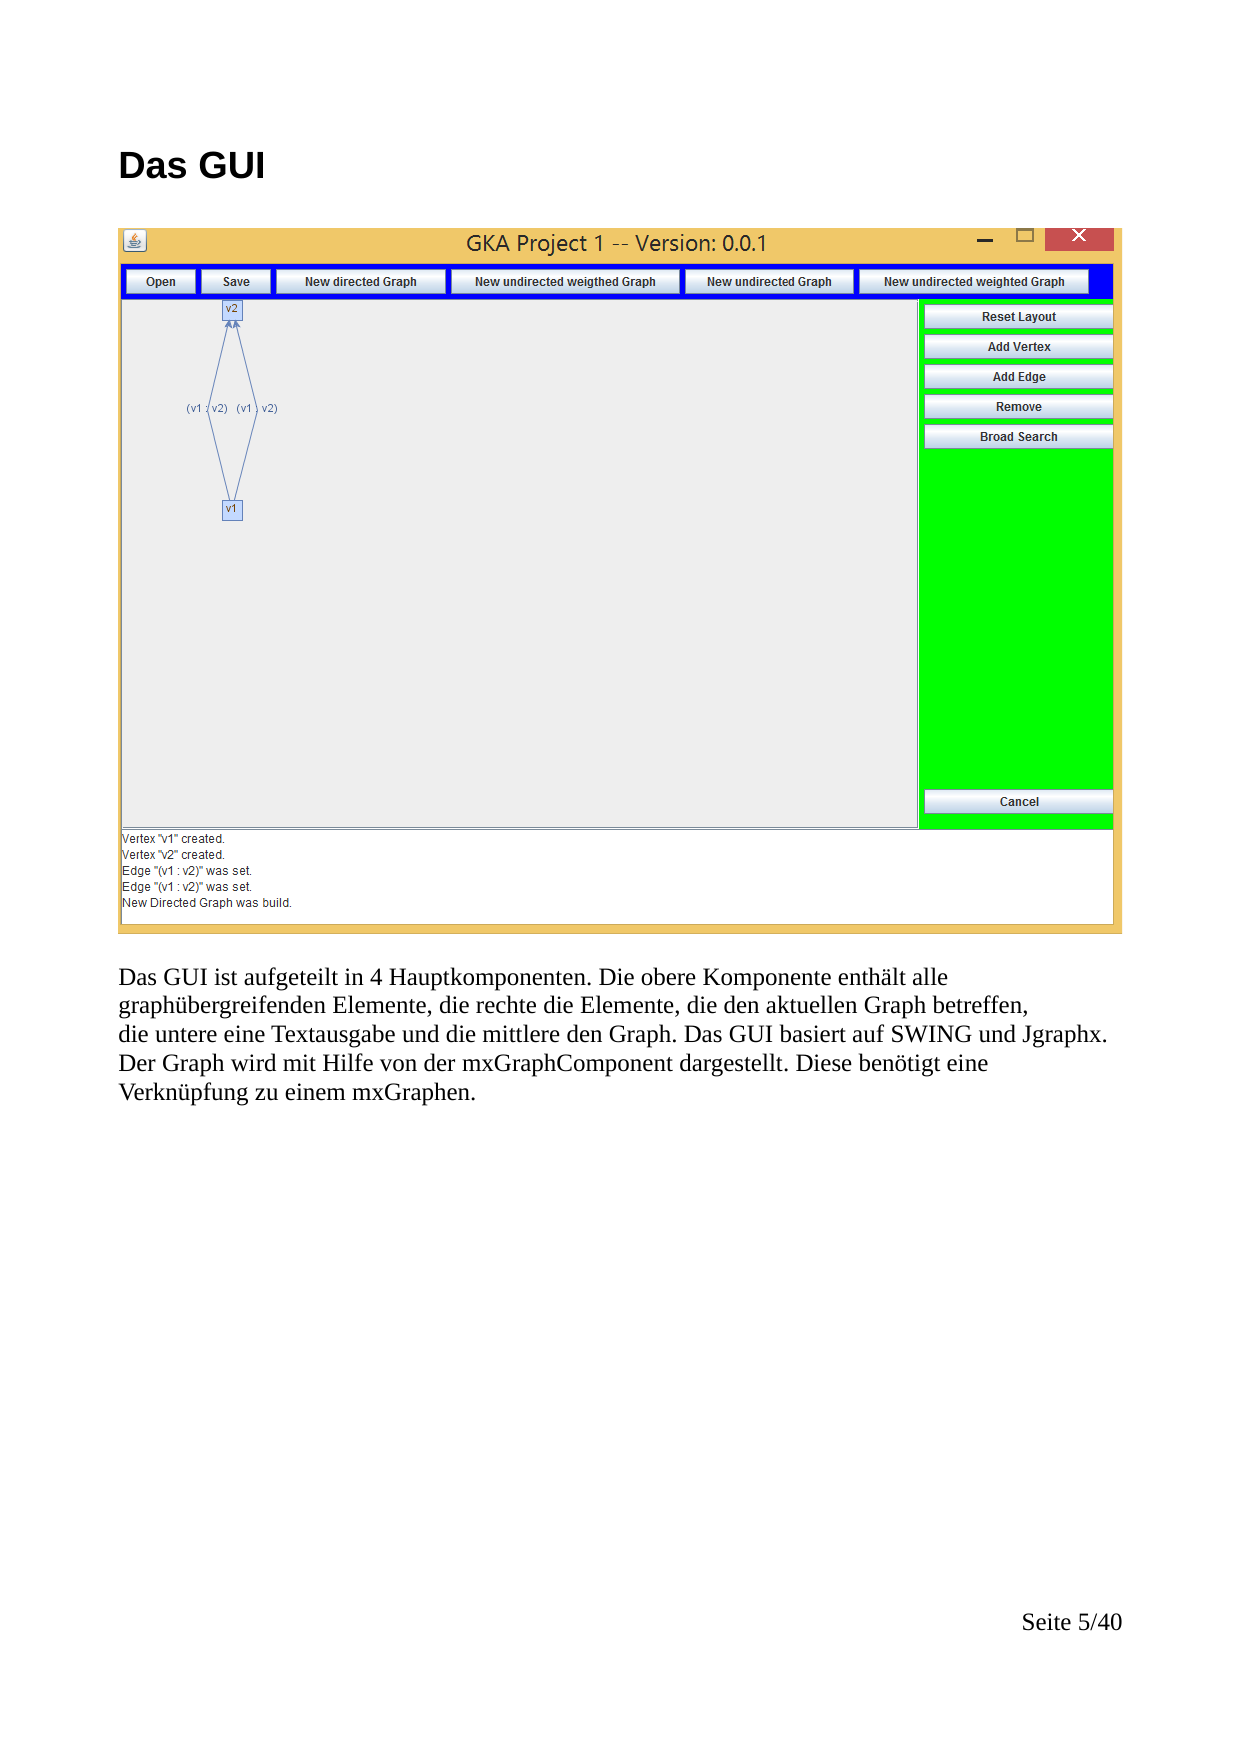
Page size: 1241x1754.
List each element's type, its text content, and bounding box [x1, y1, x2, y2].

text Der Graph wird mit Hilfe von der mxGraphComponent dargestellt. Diese benötigt eine Verknüpfung zu einem mxGraphen. [118, 1048, 1122, 1106]
subtitle Das GUI [118, 143, 1122, 187]
text Das GUI ist aufgeteilt in 4 Hauptkomponenten. Die obere Komponente enthält alle graphübergreifenden Elemente, die rechte die Elemente, die den aktuellen Graph betreffen, [118, 962, 1122, 1019]
picture [118, 228, 1123, 934]
text die untere eine Textausgabe und die mittlere den Graph. Das GUI basiert auf SWING und Jgraphx. [118, 1019, 1122, 1048]
